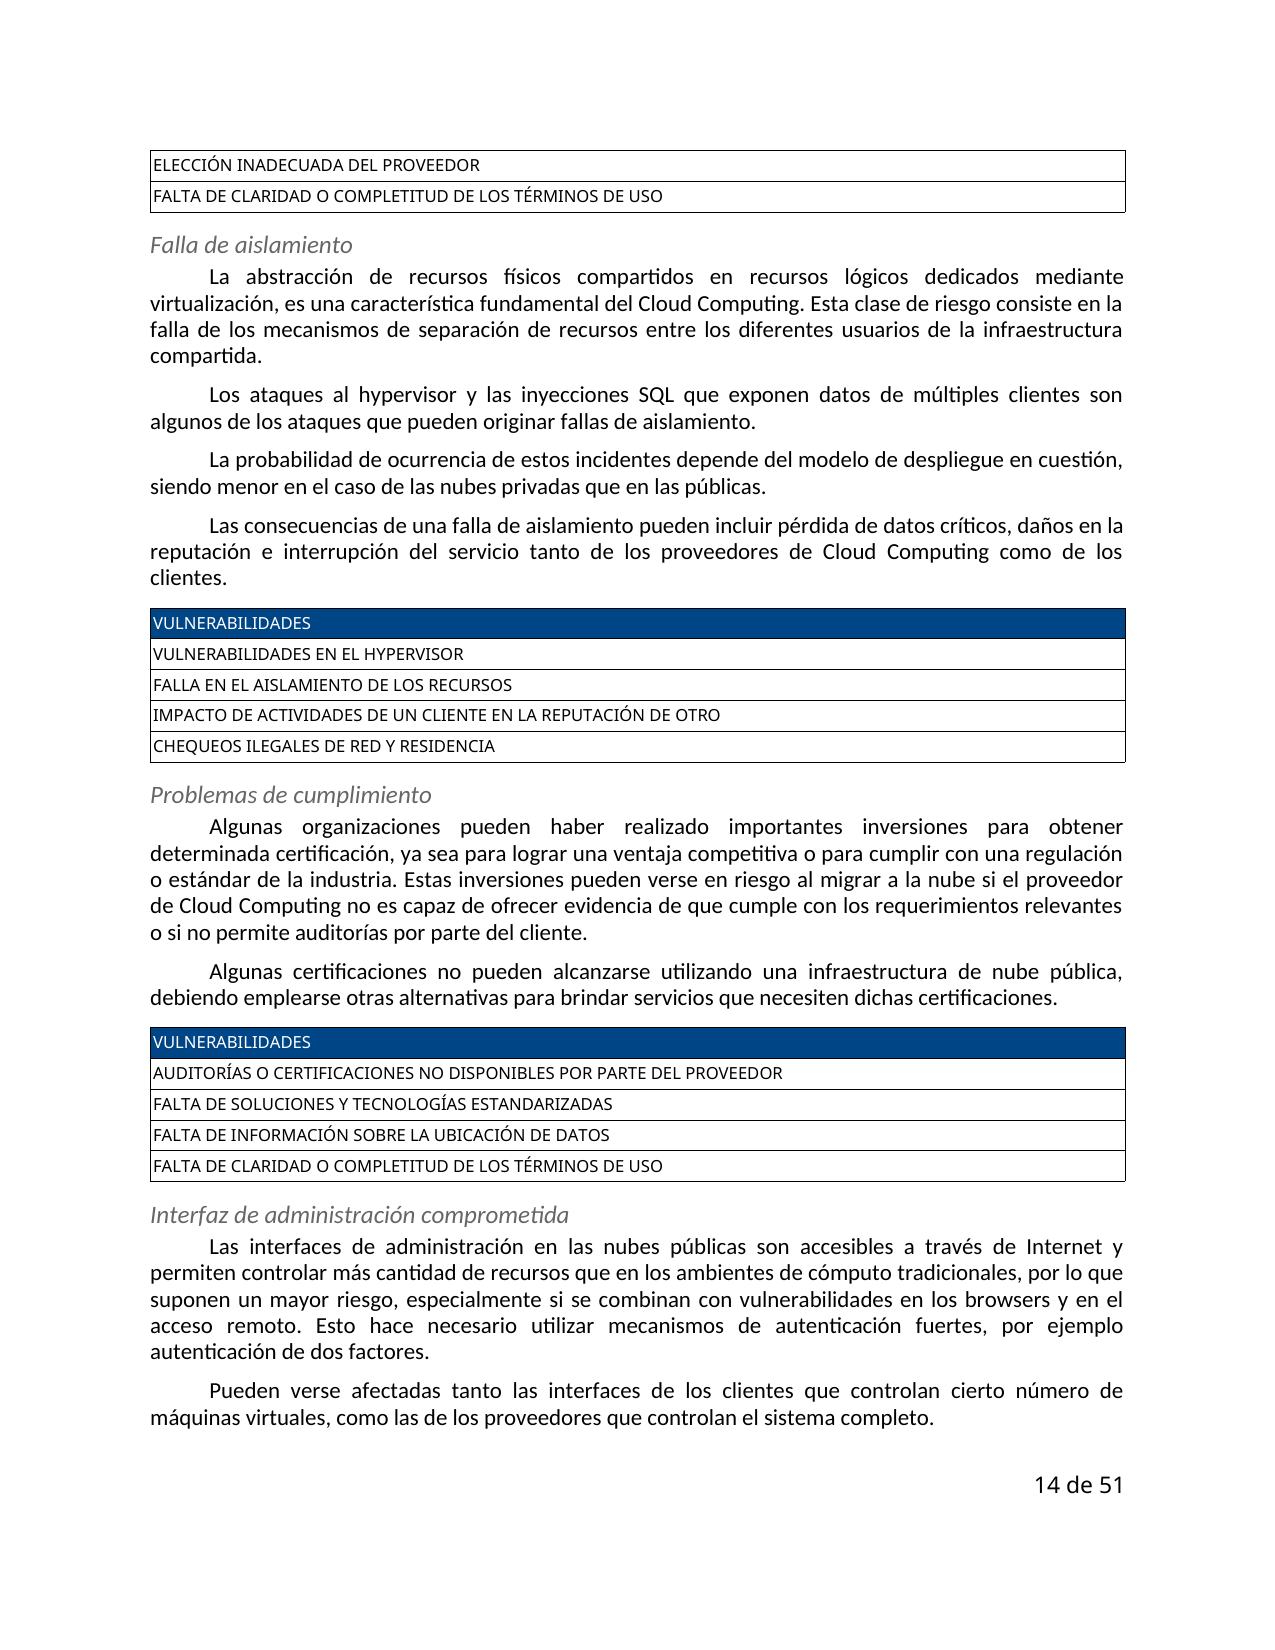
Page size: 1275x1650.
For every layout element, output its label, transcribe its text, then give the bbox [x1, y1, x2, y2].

text La abstracción de recursos físicos compartidos en recursos lógicos dedicados mediante virtualización, es una característica fundamental del Cloud Computing. Esta clase de riesgo consiste en la falla de los mecanismos de separación de recursos entre los diferentes usuarios de la infraestructura compartida. [150, 268, 1125, 369]
subtitle Interfaz de administración comprometida [150, 1204, 1125, 1229]
text Algunas organizaciones pueden haber realizado importantes inversiones para obtener determinada certificación, ya sea para lograr una ventaja competitiva o para cumplir con una regulación o estándar de la industria. Estas inversiones pueden verse en riesgo al migrar a la nube si el proveedor de Cloud Computing no es capaz de ofrecer evidencia de que cumple con los requerimientos relevantes o si no permite auditorías por parte del cliente. [150, 818, 1125, 946]
table_cell FALTA DE CLARIDAD O COMPLETITUD DE LOS TÉRMINOS DE USO [151, 182, 1125, 212]
table_cell ELECCIÓN INADECUADA DEL PROVEEDOR [151, 151, 1125, 181]
text Los ataques al hypervisor y las inyecciones SQL que exponen datos de múltiples clientes son algunos de los ataques que pueden originar fallas de aislamiento. [150, 386, 1125, 435]
table_cell FALTA DE SOLUCIONES Y TECNOLOGÍAS ESTANDARIZADAS [151, 1090, 1125, 1119]
text La probabilidad de ocurrencia de estos incidentes depende del modelo de despliegue en cuestión, siendo menor en el caso de las nubes privadas que en las públicas. [150, 451, 1125, 500]
table_cell FALTA DE CLARIDAD O COMPLETITUD DE LOS TÉRMINOS DE USO [151, 1151, 1125, 1181]
table_cell AUDITORÍAS O CERTIFICACIONES NO DISPONIBLES POR PARTE DEL PROVEEDOR [151, 1059, 1125, 1089]
subtitle Falla de aislamiento [150, 235, 1125, 260]
table_header VULNERABILIDADES [151, 609, 1125, 638]
table_header VULNERABILIDADES [151, 1028, 1125, 1058]
text Algunas certificaciones no pueden alcanzarse utilizando una infraestructura de nube pública, debiendo emplearse otras alternativas para brindar servicios que necesiten dichas certificaciones. [150, 962, 1125, 1011]
text Las consecuencias de una falla de aislamiento pueden incluir pérdida de datos críticos, daños en la reputación e interrupción del servicio tanto de los proveedores de Cloud Computing como de los clientes. [150, 516, 1125, 592]
table_cell FALLA EN EL AISLAMIENTO DE LOS RECURSOS [151, 670, 1125, 700]
subtitle Problemas de cumplimiento [150, 785, 1125, 810]
table_cell IMPACTO DE ACTIVIDADES DE UN CLIENTE EN LA REPUTACIÓN DE OTRO [151, 701, 1125, 731]
table_cell VULNERABILIDADES EN EL HYPERVISOR [151, 639, 1125, 669]
table_cell FALTA DE INFORMACIÓN SOBRE LA UBICACIÓN DE DATOS [151, 1121, 1125, 1150]
table_cell CHEQUEOS ILEGALES DE RED Y RESIDENCIA [151, 732, 1125, 762]
text Las interfaces de administración en las nubes públicas son accesibles a través de Internet y permiten controlar más cantidad de recursos que en los ambientes de cómputo tradicionales, por lo que suponen un mayor riesgo, especialmente si se combinan con vulnerabilidades en los browsers y en el acceso remoto. Esto hace necesario utilizar mecanismos de autenticación fuertes, por ejemplo autenticación de dos factores. [150, 1237, 1125, 1366]
text Pueden verse afectadas tanto las interfaces de los clientes que controlan cierto número de máquinas virtuales, como las de los proveedores que controlan el sistema completo. [150, 1381, 1125, 1431]
